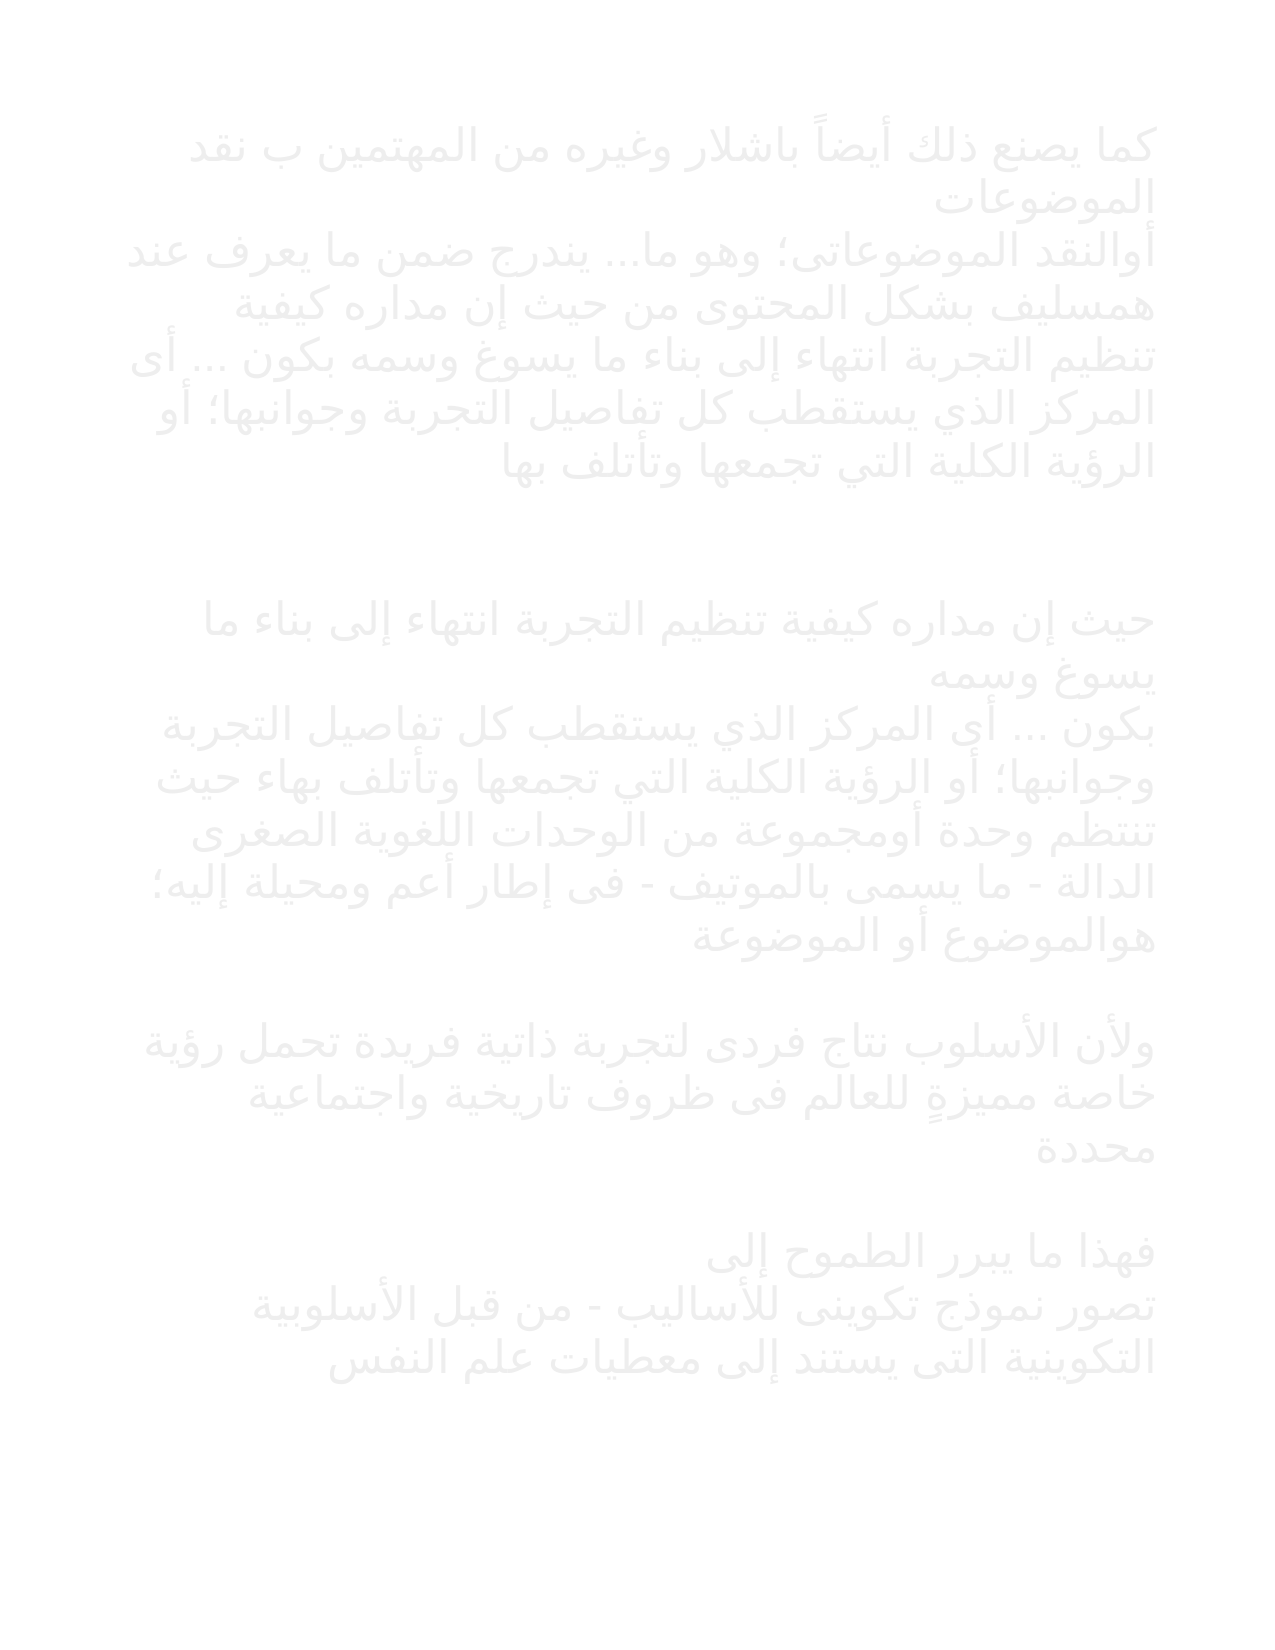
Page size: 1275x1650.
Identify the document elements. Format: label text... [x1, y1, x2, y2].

text فهذا ما يبرر الطموح إلى تصور نموذج تكوينى للأساليب - من قبل الأسلوبية التكوينية التى يستند إلى معطيات علم النفس [118, 1225, 1157, 1383]
text حيث إن مداره كيفية تنظيم التجربة انتهاء إلى بناء ما يسوغ وسمه بكون ... أى المركز الذي يستقطب كل تفاصيل التجربة وجوانبها؛ أو الرؤية الكلية التي تجمعها وتأتلف بهاء حيث تنتظم وحدة أومجموعة من الوحدات اللغوية الصغرى الدالة - ما يسمى بالموتيف - فى إطار أعم ومحيلة إليه؛ هوالموضوع أو الموضوعة [118, 592, 1157, 961]
text ولأن الأسلوب نتاج فردى لتجربة ذاتية فريدة تحمل رؤية خاصة مميزةٍ للعالم فى ظروف تاريخية واجتماعية محددة [118, 1014, 1157, 1172]
text كما يصنع ذلك أيضاً باشلار وغيره من المهتمين ب نقد الموضوعات أوالنقد الموضوعاتى؛ وهو ما... يندرج ضمن ما يعرف عند همسليف بشكل المحتوى من حيث إن مداره كيفية تنظيم التجربة انتهاء إلى بناء ما يسوغ وسمه بكون ... أى المركز الذي يستقطب كل تفاصيل التجربة وجوانبها؛ أو الرؤية الكلية التي تجمعها وتأتلف بها [118, 118, 1157, 487]
